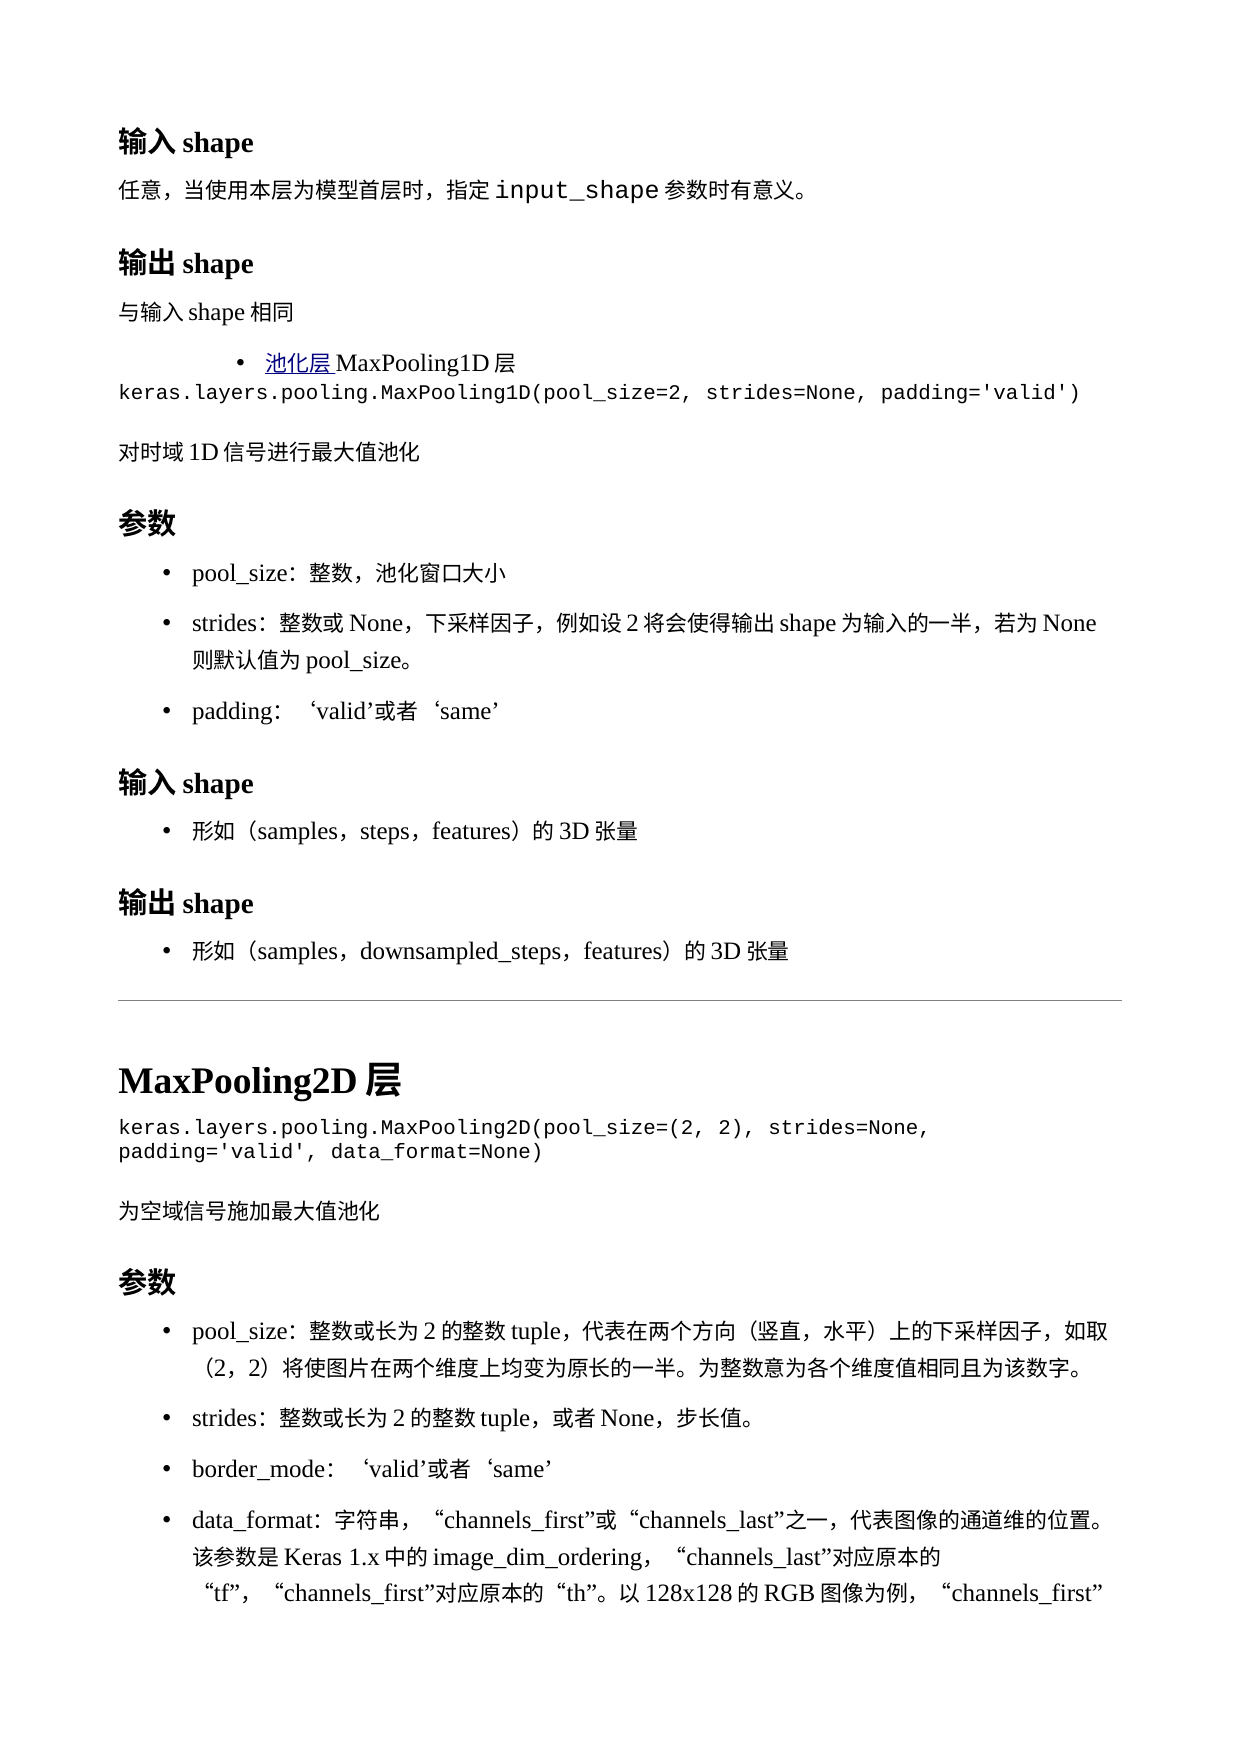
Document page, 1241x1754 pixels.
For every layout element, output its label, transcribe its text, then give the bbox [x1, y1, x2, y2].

list 形如（samples，steps，features）的3D张量 [162, 814, 1122, 846]
list data_format：字符串，“channels_first”或“channels_last”之一，代表图像的通道维的位置。该参数是Keras 1.x中的image_dim_ordering，“channels_last”对应原本的“tf”，“channels_first”对应原本的“th”。以128x128的RGB图像为例，“channels_first” [162, 1503, 1122, 1608]
list border_mode：‘valid’或者‘same’ [162, 1452, 1122, 1484]
subtitle MaxPooling2D层 [118, 1050, 1122, 1104]
list strides：整数或长为2的整数tuple，或者None，步长值。 [162, 1401, 1122, 1433]
list pool_size：整数，池化窗口大小 [162, 556, 1122, 587]
list 池化层MaxPooling1D层 [236, 346, 1122, 377]
text keras.layers.pooling.MaxPooling1D(pool_size=2, strides=None, padding='valid') [118, 382, 1122, 406]
subtitle 输出shape [118, 879, 1122, 922]
subtitle 输入shape [118, 759, 1122, 802]
list padding：‘valid’或者‘same’ [162, 694, 1122, 725]
list strides：整数或None，下采样因子，例如设2将会使得输出shape为输入的一半，若为None则默认值为pool_size。 [162, 606, 1122, 674]
text 与输入shape相同 [118, 295, 1122, 326]
text 任意，当使用本层为模型首层时，指定input_shape参数时有意义。 [118, 173, 1122, 206]
text keras.layers.pooling.MaxPooling2D(pool_size=(2, 2), strides=None, padding='valid', data_format=None) [118, 1117, 1122, 1164]
list pool_size：整数或长为2的整数tuple，代表在两个方向（竖直，水平）上的下采样因子，如取（2，2）将使图片在两个维度上均变为原长的一半。为整数意为各个维度值相同且为该数字。 [162, 1314, 1122, 1382]
list 形如（samples，downsampled_steps，features）的3D张量 [162, 934, 1122, 966]
subtitle 输出shape [118, 240, 1122, 282]
subtitle 参数 [118, 501, 1122, 543]
subtitle 输入shape [118, 118, 1122, 160]
text 为空域信号施加最大值池化 [118, 1194, 1122, 1226]
subtitle 参数 [118, 1259, 1122, 1302]
text 对时域1D信号进行最大值池化 [118, 435, 1122, 467]
